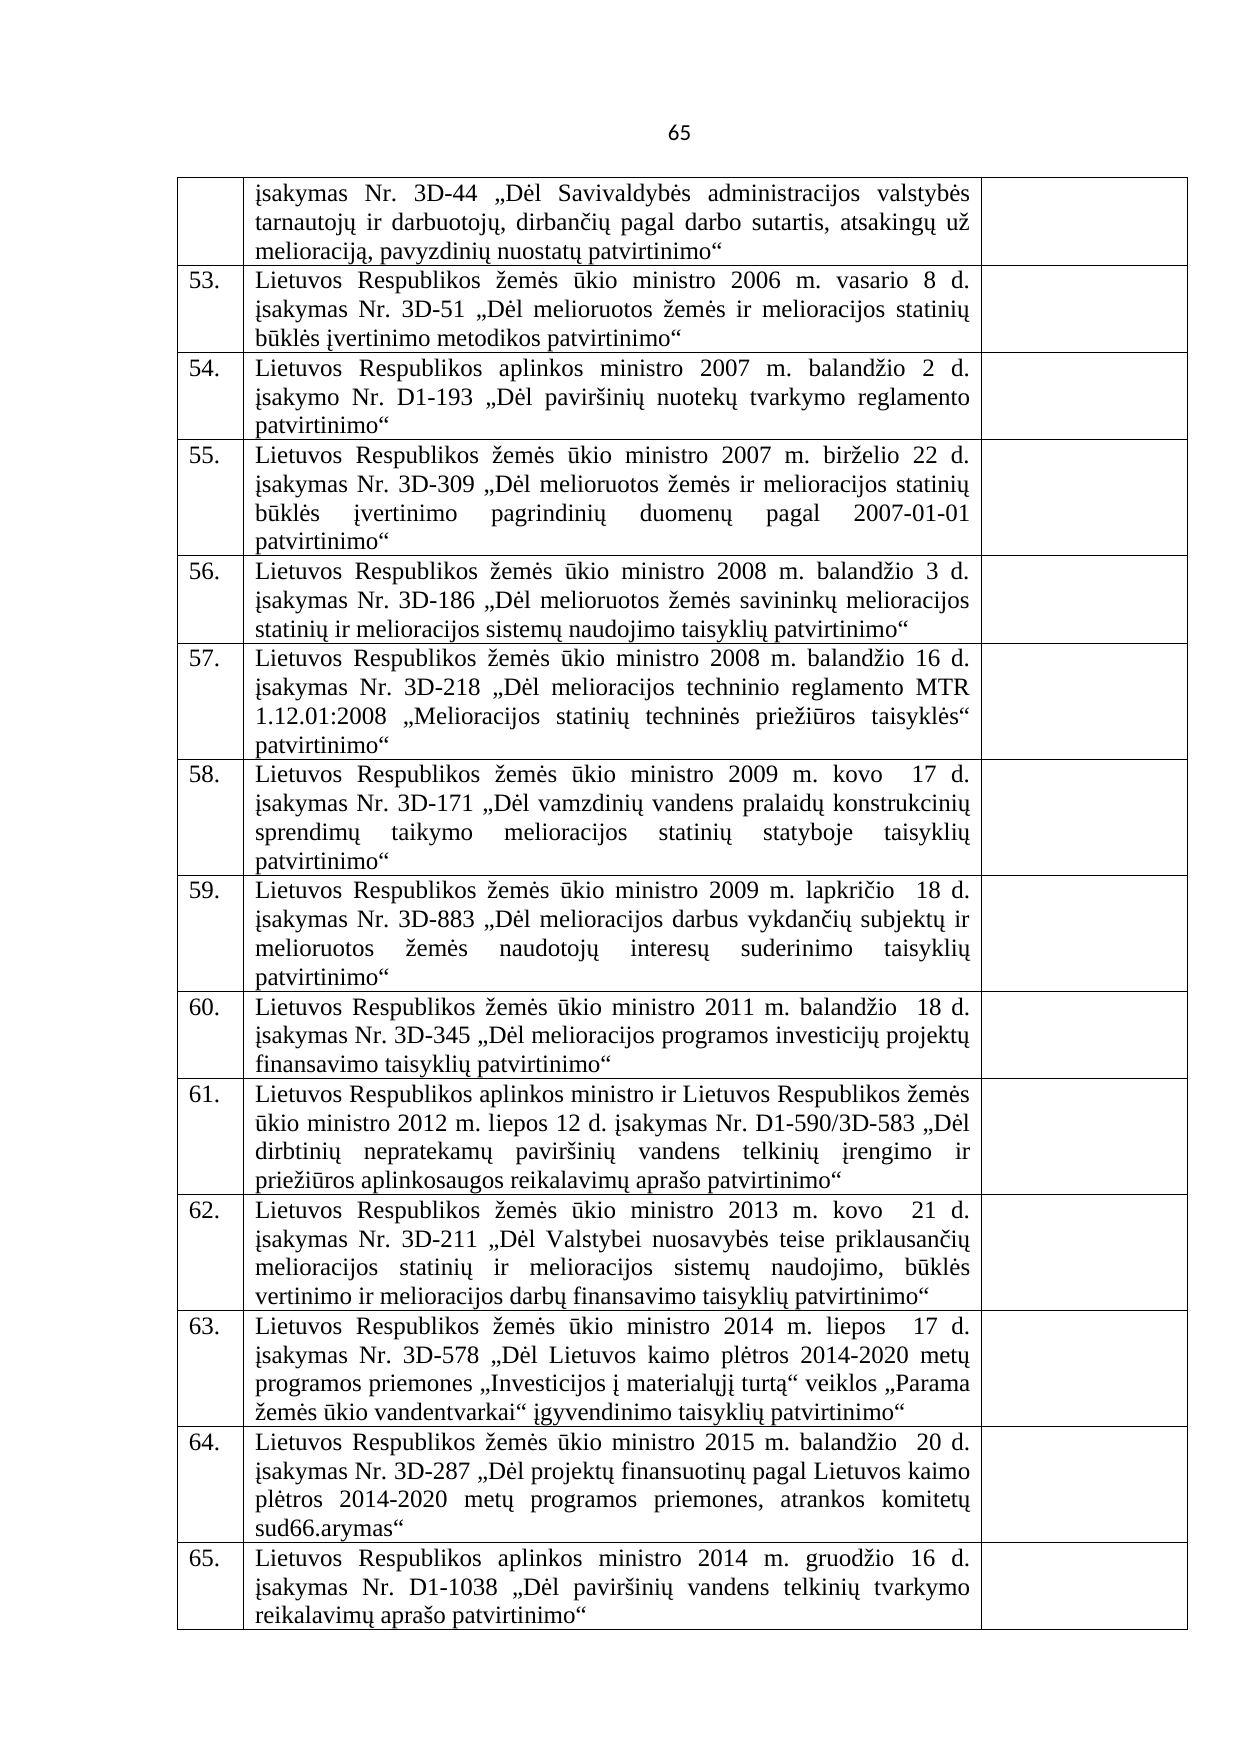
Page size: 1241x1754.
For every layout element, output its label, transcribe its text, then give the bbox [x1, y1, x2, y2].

table_cell Lietuvos Respublikos žemės ūkio ministro 2009 m. lapkričio 18 d. įsakymas Nr. 3D-883 „Dėl melioracijos darbus vykdančių subjektų ir melioruotos žemės naudotojų interesų suderinimo taisyklių patvirtinimo“ [244, 876, 981, 991]
table_cell [982, 353, 1187, 439]
table_cell 58. [178, 760, 243, 874]
table_cell [982, 1427, 1187, 1542]
table_cell [982, 644, 1187, 758]
table_cell 63. [178, 1311, 243, 1426]
table_cell [982, 760, 1187, 874]
table_cell [178, 178, 243, 264]
table_cell Lietuvos Respublikos aplinkos ministro 2014 m. gruodžio 16 d. įsakymas Nr. D1-1038 „Dėl paviršinių vandens telkinių tvarkymo reikalavimų aprašo patvirtinimo“ [244, 1543, 981, 1629]
table_cell 53. [178, 266, 243, 352]
table_cell [982, 1311, 1187, 1426]
table_cell [982, 178, 1187, 264]
table_cell Lietuvos Respublikos žemės ūkio ministro 2006 m. vasario 8 d. įsakymas Nr. 3D-51 „Dėl melioruotos žemės ir melioracijos statinių būklės įvertinimo metodikos patvirtinimo“ [244, 266, 981, 352]
table_cell 64. [178, 1427, 243, 1542]
table_cell 54. [178, 353, 243, 439]
table_cell [982, 1079, 1187, 1194]
table_cell Lietuvos Respublikos aplinkos ministro 2007 m. balandžio 2 d. įsakymo Nr. D1-193 „Dėl paviršinių nuotekų tvarkymo reglamento patvirtinimo“ [244, 353, 981, 439]
table_cell 55. [178, 440, 243, 555]
table_cell [982, 992, 1187, 1078]
table_cell [982, 556, 1187, 642]
table_cell Lietuvos Respublikos žemės ūkio ministro 2008 m. balandžio 16 d. įsakymas Nr. 3D-218 „Dėl melioracijos techninio reglamento MTR 1.12.01:2008 „Melioracijos statinių techninės priežiūros taisyklės“ patvirtinimo“ [244, 644, 981, 758]
table_cell įsakymas Nr. 3D-44 „Dėl Savivaldybės administracijos valstybės tarnautojų ir darbuotojų, dirbančių pagal darbo sutartis, atsakingų už melioraciją, pavyzdinių nuostatų patvirtinimo“ [244, 178, 981, 264]
table_cell 61. [178, 1079, 243, 1194]
table_cell Lietuvos Respublikos aplinkos ministro ir Lietuvos Respublikos žemės ūkio ministro 2012 m. liepos 12 d. įsakymas Nr. D1-590/3D-583 „Dėl dirbtinių nepratekamų paviršinių vandens telkinių įrengimo ir priežiūros aplinkosaugos reikalavimų aprašo patvirtinimo“ [244, 1079, 981, 1194]
table_cell Lietuvos Respublikos žemės ūkio ministro 2015 m. balandžio 20 d. įsakymas Nr. 3D-287 „Dėl projektų finansuotinų pagal Lietuvos kaimo plėtros 2014-2020 metų programos priemones, atrankos komitetų sud66.arymas“ [244, 1427, 981, 1542]
table_cell [982, 1195, 1187, 1310]
table_cell [982, 266, 1187, 352]
table_cell Lietuvos Respublikos žemės ūkio ministro 2008 m. balandžio 3 d. įsakymas Nr. 3D-186 „Dėl melioruotos žemės savininkų melioracijos statinių ir melioracijos sistemų naudojimo taisyklių patvirtinimo“ [244, 556, 981, 642]
table_cell Lietuvos Respublikos žemės ūkio ministro 2007 m. birželio 22 d. įsakymas Nr. 3D-309 „Dėl melioruotos žemės ir melioracijos statinių būklės įvertinimo pagrindinių duomenų pagal 2007-01-01 patvirtinimo“ [244, 440, 981, 555]
table_cell 60. [178, 992, 243, 1078]
table_cell [982, 1543, 1187, 1629]
table_cell Lietuvos Respublikos žemės ūkio ministro 2009 m. kovo 17 d. įsakymas Nr. 3D-171 „Dėl vamzdinių vandens pralaidų konstrukcinių sprendimų taikymo melioracijos statinių statyboje taisyklių patvirtinimo“ [244, 760, 981, 874]
table_cell Lietuvos Respublikos žemės ūkio ministro 2013 m. kovo 21 d. įsakymas Nr. 3D-211 „Dėl Valstybei nuosavybės teise priklausančių melioracijos statinių ir melioracijos sistemų naudojimo, būklės vertinimo ir melioracijos darbų finansavimo taisyklių patvirtinimo“ [244, 1195, 981, 1310]
table_cell 65. [178, 1543, 243, 1629]
table_cell Lietuvos Respublikos žemės ūkio ministro 2011 m. balandžio 18 d. įsakymas Nr. 3D-345 „Dėl melioracijos programos investicijų projektų finansavimo taisyklių patvirtinimo“ [244, 992, 981, 1078]
table_cell 56. [178, 556, 243, 642]
table_cell Lietuvos Respublikos žemės ūkio ministro 2014 m. liepos 17 d. įsakymas Nr. 3D-578 „Dėl Lietuvos kaimo plėtros 2014-2020 metų programos priemones „Investicijos į materialųjį turtą“ veiklos „Parama žemės ūkio vandentvarkai“ įgyvendinimo taisyklių patvirtinimo“ [244, 1311, 981, 1426]
table_cell 59. [178, 876, 243, 991]
table_cell [982, 440, 1187, 555]
table_cell 62. [178, 1195, 243, 1310]
table_cell 57. [178, 644, 243, 758]
table_cell [982, 876, 1187, 991]
